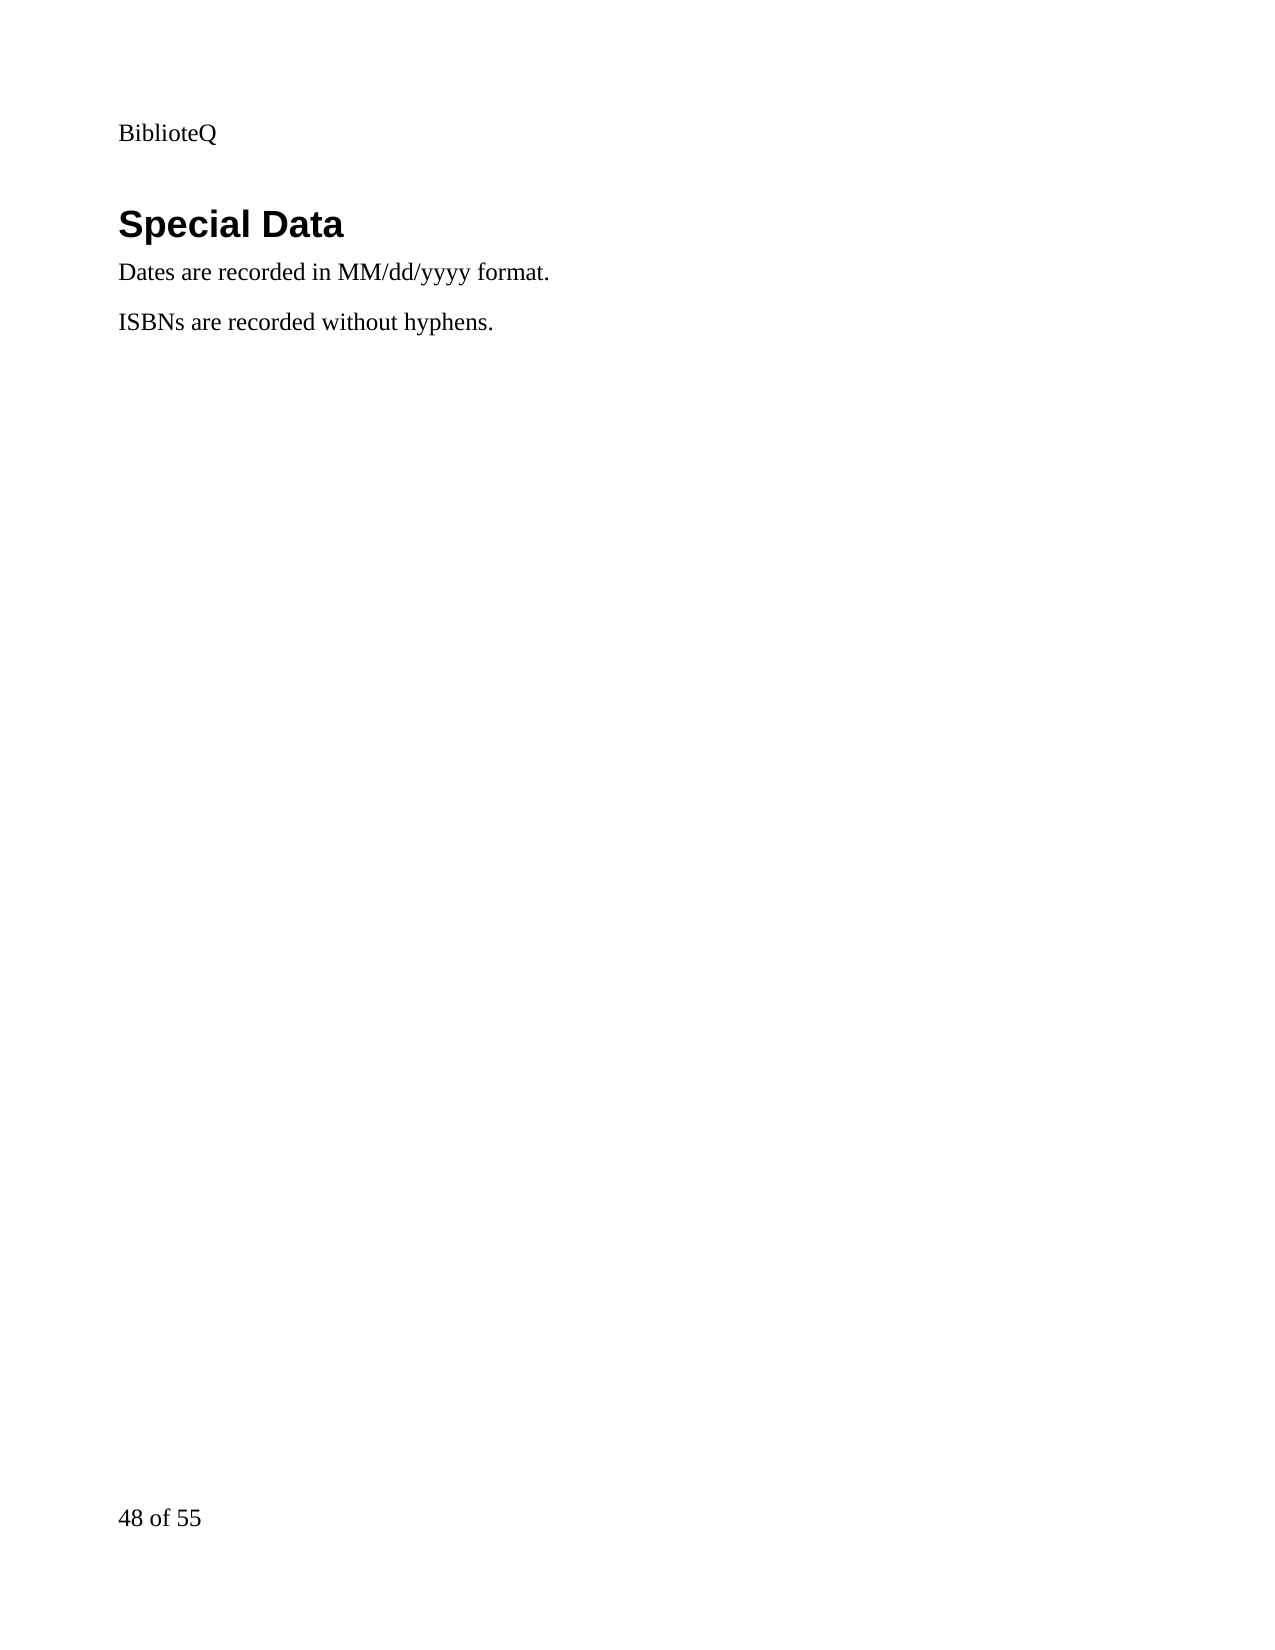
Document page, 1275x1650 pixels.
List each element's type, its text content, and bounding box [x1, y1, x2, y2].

text Dates are recorded in MM/dd/yyyy format. [118, 257, 1157, 286]
text ISBNs are recorded without hyphens. [118, 307, 1157, 335]
subtitle Special Data [118, 201, 1157, 245]
